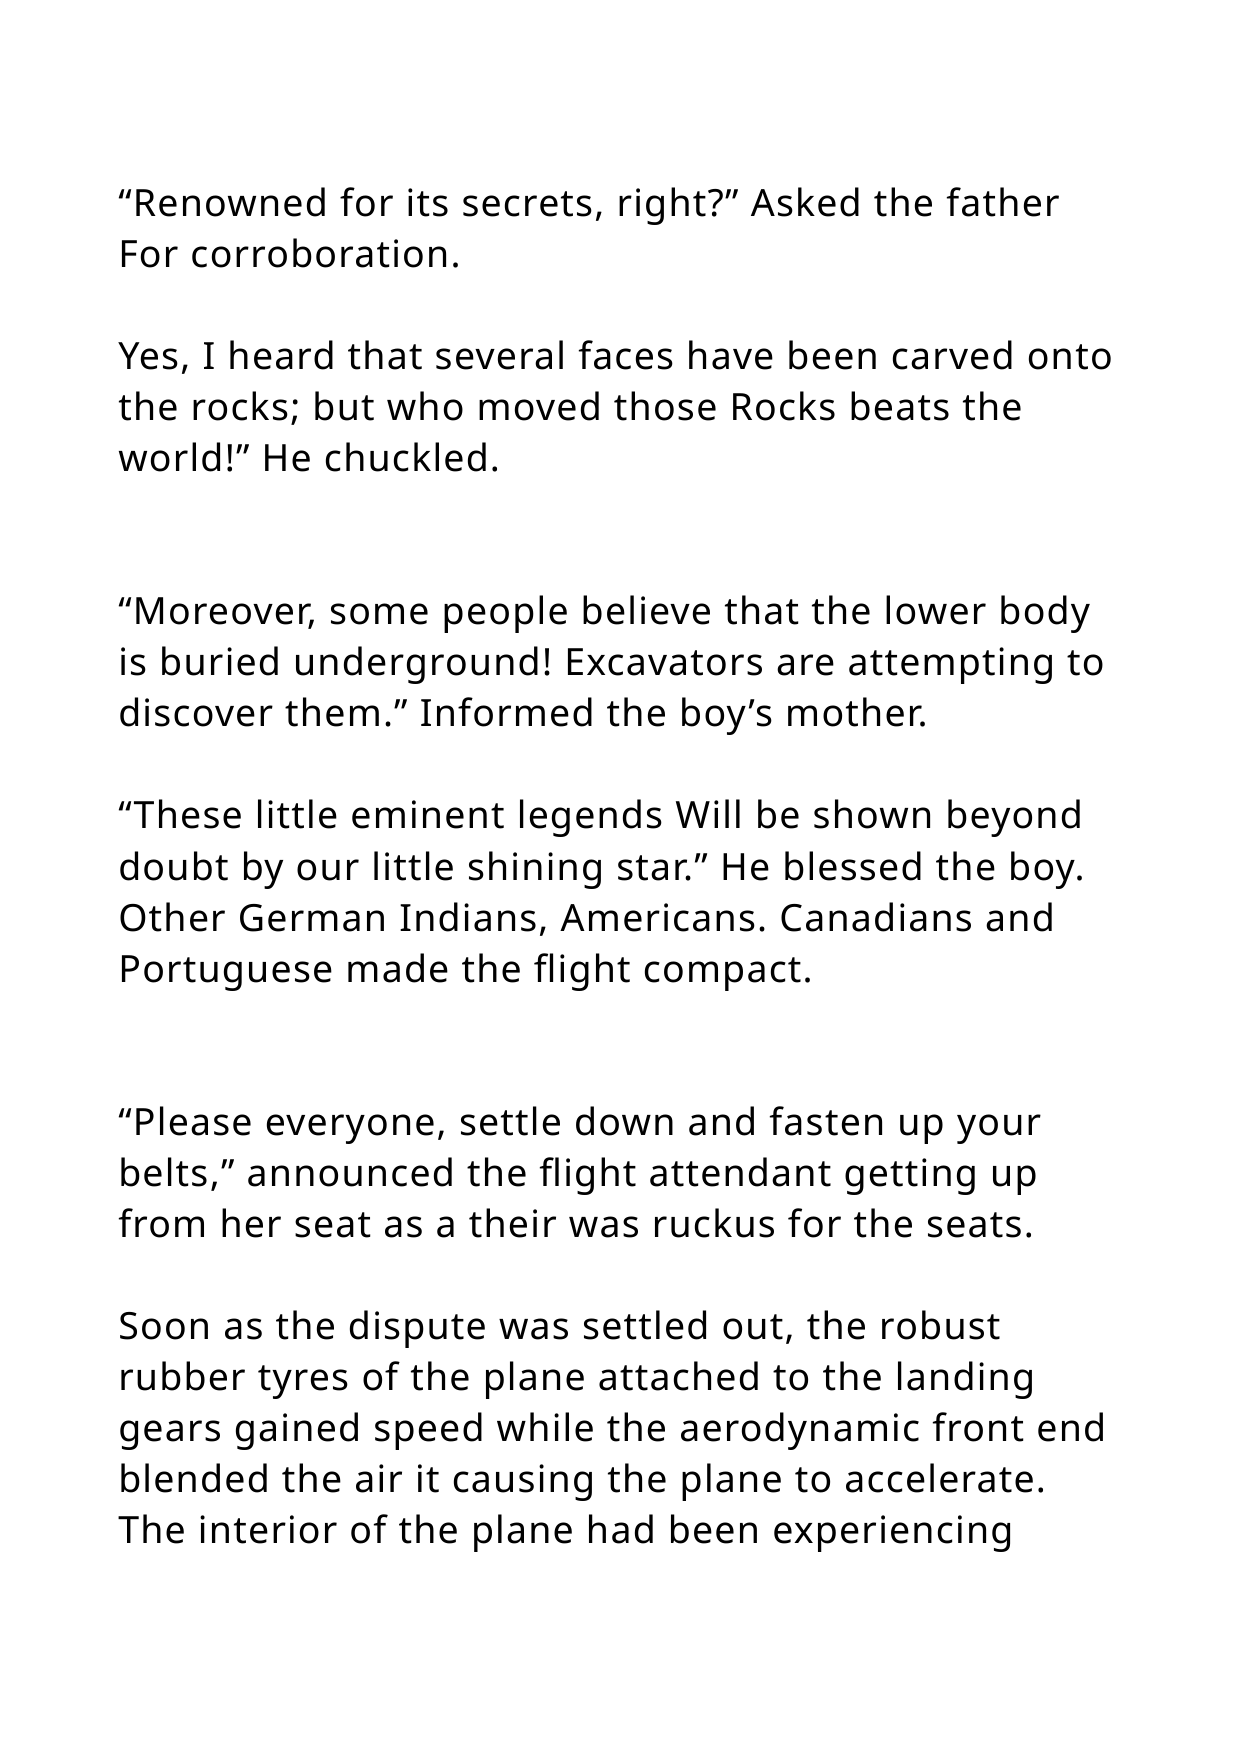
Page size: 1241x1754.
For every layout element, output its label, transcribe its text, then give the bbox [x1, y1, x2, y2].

text Yes, I heard that several faces have been carved onto the rocks; but who moved those Rocks beats the world!” He chuckled. [118, 329, 1122, 483]
text “Renowned for its secrets, right?” Asked the father For corroboration. [118, 176, 1122, 278]
text “Please everyone, settle down and fasten up your belts,” announced the flight attendant getting up from her seat as a their was ruckus for the seats. [118, 1095, 1122, 1248]
text Soon as the dispute was settled out, the robust rubber tyres of the plane attached to the landing gears gained speed while the aerodynamic front end blended the air it causing the plane to accelerate. The interior of the plane had been experiencing [118, 1299, 1122, 1554]
text “Moreover, some people believe that the lower body is buried underground! Excavators are attempting to discover them.” Informed the boy’s mother. [118, 585, 1122, 738]
text “These little eminent legends Will be shown beyond doubt by our little shining star.” He blessed the boy. Other German Indians, Americans. Canadians and Portuguese made the flight compact. [118, 789, 1122, 993]
